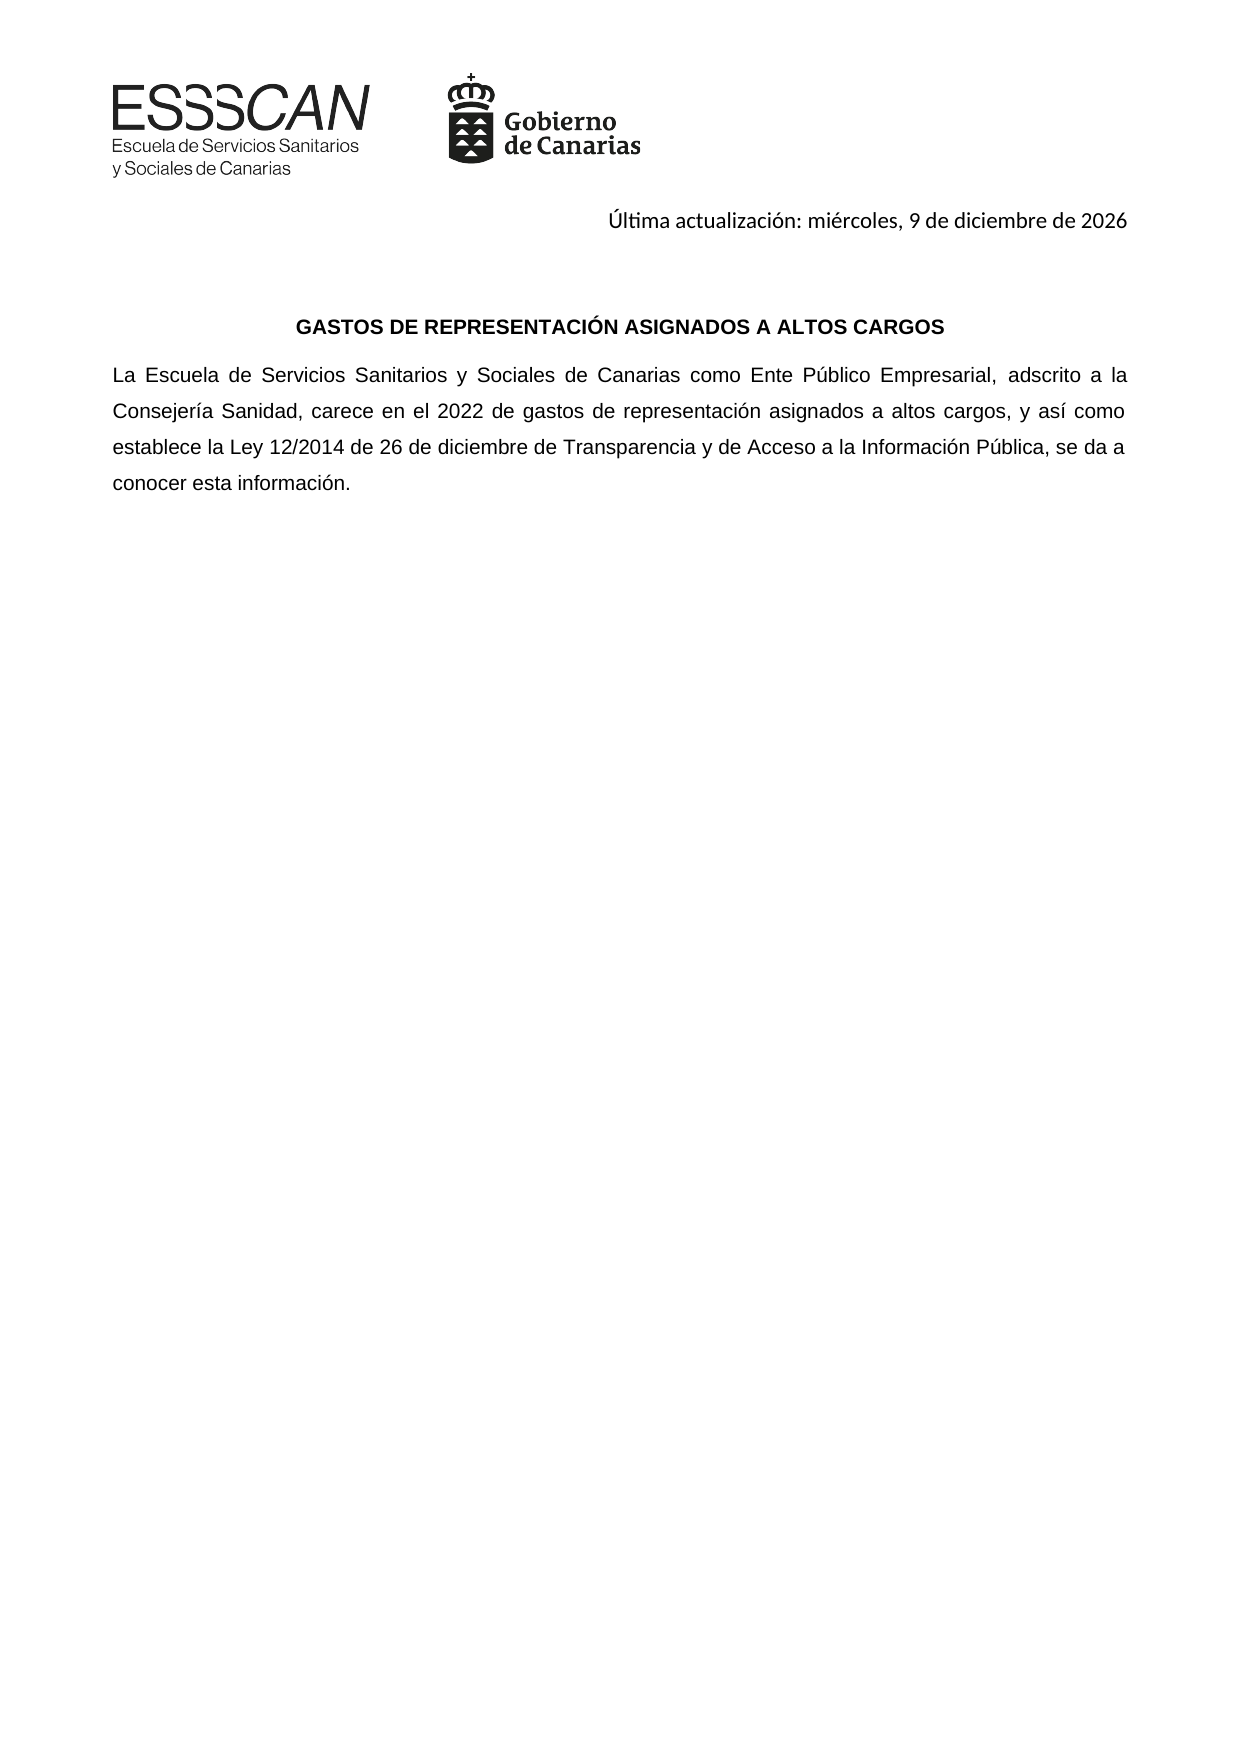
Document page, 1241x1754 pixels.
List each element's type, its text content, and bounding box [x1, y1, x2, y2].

text GASTOS DE REPRESENTACIÓN ASIGNADOS A ALTOS CARGOS [112, 315, 1128, 339]
text La Escuela de Servicios Sanitarios y Sociales de Canarias como Ente Público Empresarial, adscrito a la Consejería Sanidad, carece en el 2022 de gastos de representación asignados a altos cargos, y así como establece la Ley 12/2014 de 26 de diciembre de Transparencia y de Acceso a la Información Pública, se da a conocer esta información. [112, 363, 1128, 495]
